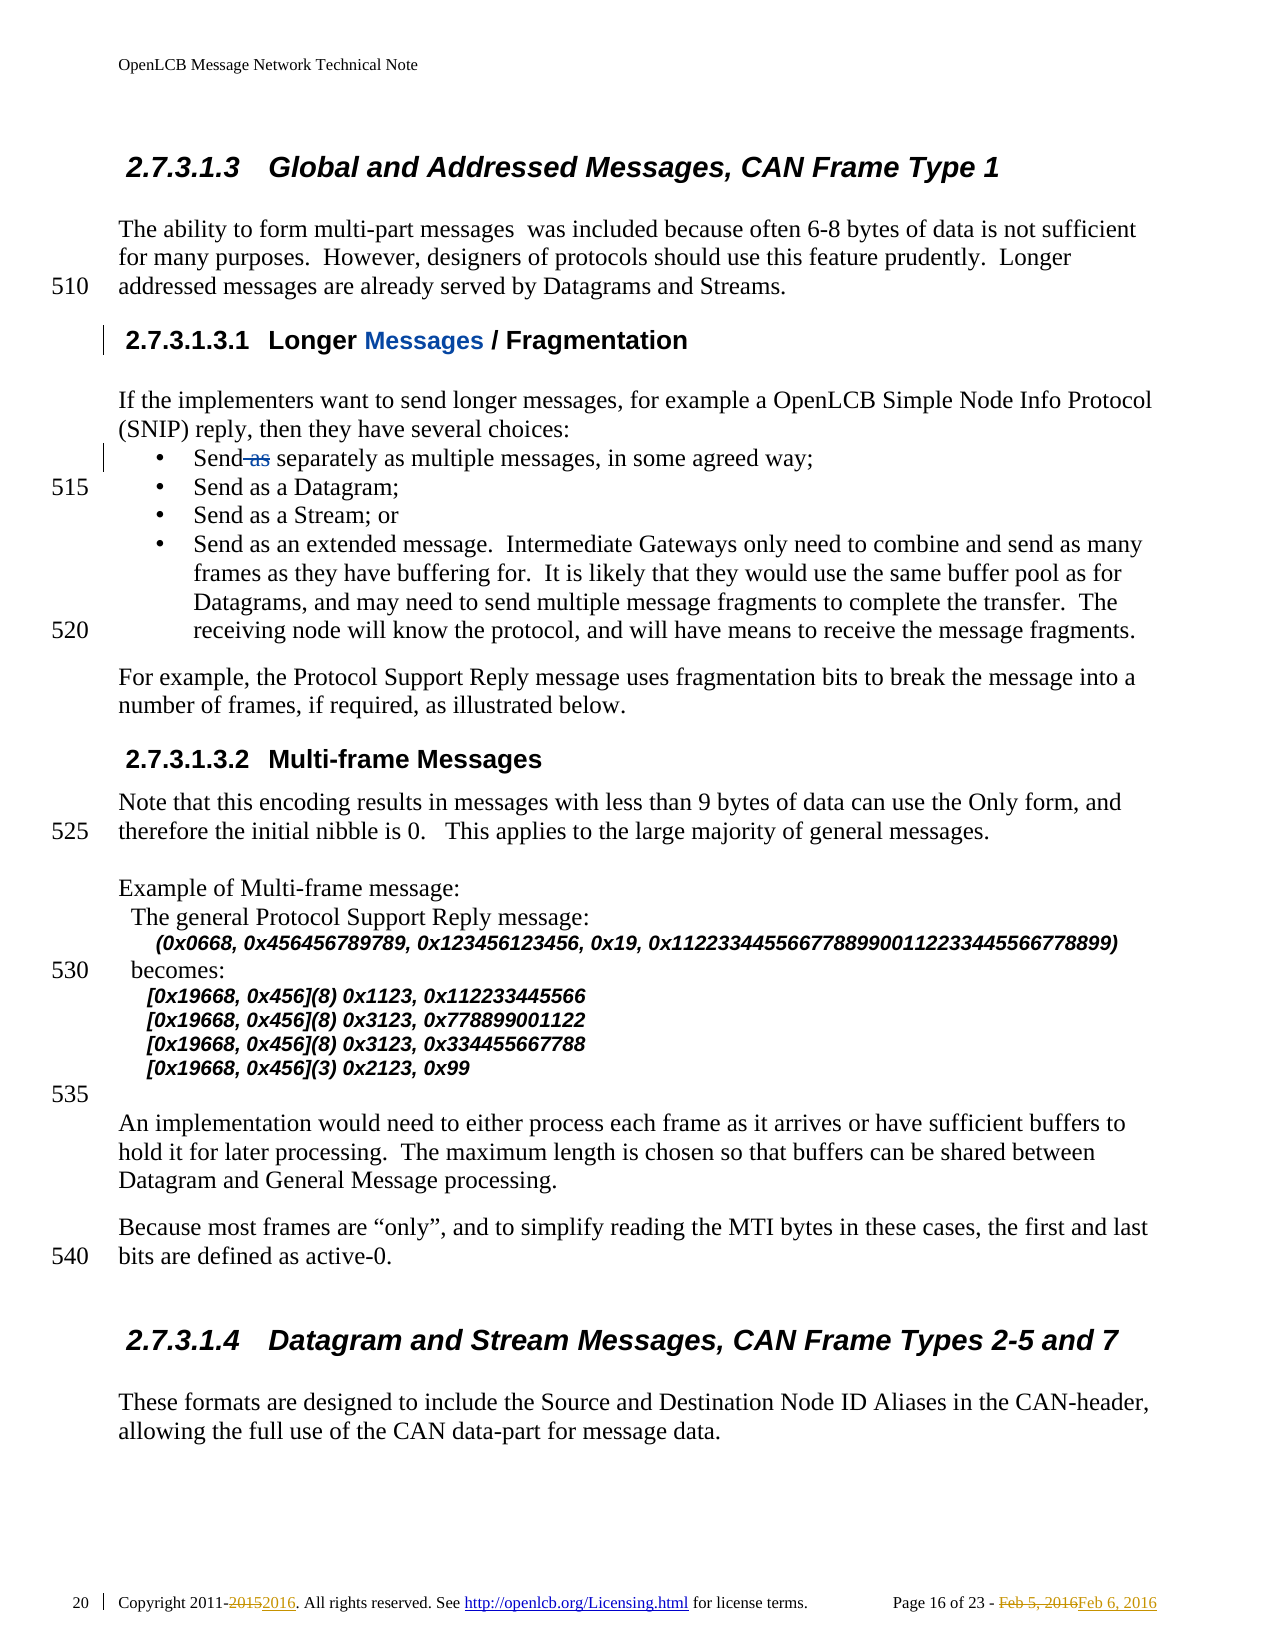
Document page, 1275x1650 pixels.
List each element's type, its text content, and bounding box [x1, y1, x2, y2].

text [0x19668, 0x456](8) 0x3123, 0x778899001122 [118, 1007, 1157, 1031]
list Send as a Stream; or [156, 500, 1157, 529]
list Send as an extended message. Intermediate Gateways only need to combine and send as many frames as they have buffering for. It is likely that they would use the same buffer pool as for Datagrams, and may need to send multiple message fragments to complete the transfer. The receiving node will know the protocol, and will have means to receive the message fragments. [156, 529, 1157, 644]
text An implementation would need to either process each frame as it arrives or have sufficient buffers to hold it for later processing. The maximum length is chosen so that buffers can be shared between Datagram and General Message processing. [118, 1108, 1157, 1194]
subtitle Datagram and Stream Messages, CAN Frame Types 2-5 and 7 [118, 1323, 1157, 1357]
subtitle Global and Addressed Messages, CAN Frame Type 1 [118, 150, 1157, 183]
text The ability to form multi-part messages was included because often 6-8 bytes of data is not sufficient for many purposes. However, designers of protocols should use this feature prudently. Longer addressed messages are already served by Datagrams and Streams. [118, 214, 1157, 300]
text (0x0668, 0x456456789789, 0x123456123456, 0x19, 0x11223344556677889900112233445566778899) [118, 931, 1157, 955]
text For example, the Protocol Support Reply message uses fragmentation bits to break the message into a number of frames, if required, as illustrated below. [118, 662, 1157, 719]
text These formats are designed to include the Source and Destination Node ID Aliases in the CAN-header, allowing the full use of the CAN data-part for message data. [118, 1387, 1157, 1444]
list Send as a Datagram; [156, 472, 1157, 500]
text If the implementers want to send longer messages, for example a OpenLCB Simple Node Info Protocol (SNIP) reply, then they have several choices: [118, 385, 1157, 443]
subtitle Multi-frame Messages [118, 744, 1157, 774]
subtitle Longer Messages / Fragmentation [118, 325, 1157, 355]
text becomes: [118, 955, 1157, 983]
text [0x19668, 0x456](3) 0x2123, 0x99 [118, 1055, 1157, 1079]
text Example of Multi-frame message: [118, 873, 1157, 902]
list Send separately as multiple messages, in some agreed way; [156, 443, 1157, 472]
text [0x19668, 0x456](8) 0x1123, 0x112233445566 [118, 983, 1157, 1007]
text The general Protocol Support Reply message: [118, 902, 1157, 931]
text [0x19668, 0x456](8) 0x3123, 0x334455667788 [118, 1031, 1157, 1055]
text Note that this encoding results in messages with less than 9 bytes of data can use the Only form, and therefore the initial nibble is 0. This applies to the large majority of general messages. [118, 787, 1157, 844]
text Because most frames are “only”, and to simplify reading the MTI bytes in these cases, the first and last bits are defined as active-0. [118, 1212, 1157, 1269]
